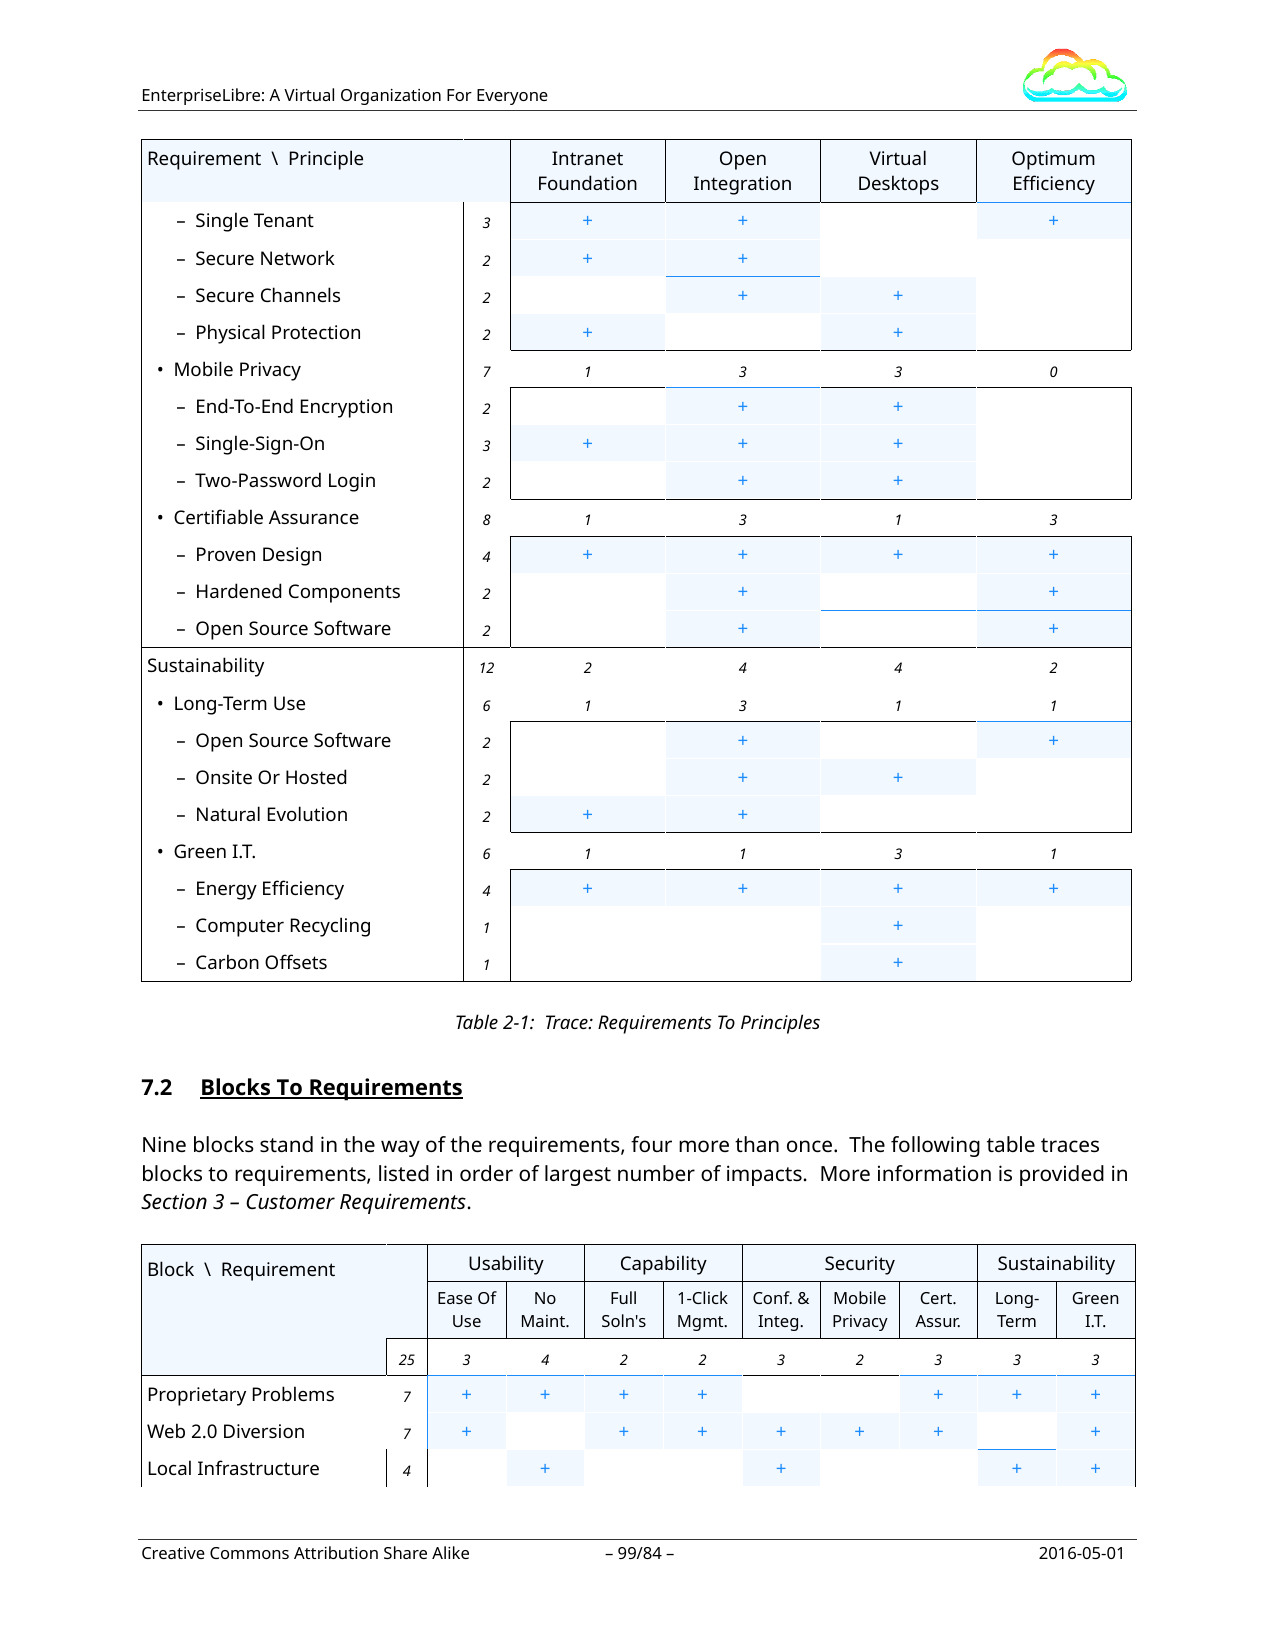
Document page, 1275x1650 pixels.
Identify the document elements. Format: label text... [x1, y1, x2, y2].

table_cell + [977, 537, 1131, 573]
table_cell [821, 1450, 899, 1486]
table_cell [977, 425, 1131, 461]
table_cell [977, 240, 1131, 276]
table_cell 1 [511, 351, 665, 387]
table_cell [585, 1450, 663, 1486]
table_cell + [977, 722, 1131, 758]
table_cell 1 [977, 833, 1131, 869]
table_cell [821, 796, 976, 832]
table_cell 2 [464, 611, 510, 647]
table_header Intranet Foundation [511, 140, 665, 202]
table_cell • Certifiable Assurance [142, 500, 463, 536]
table_cell 0 [977, 351, 1131, 387]
table_cell 3 [899, 1339, 977, 1375]
table_cell – Energy Efficiency [142, 870, 463, 906]
table_cell 25 [387, 1339, 427, 1375]
table_cell [666, 945, 820, 981]
table_cell 4 [464, 870, 510, 906]
table_cell – Natural Evolution [142, 796, 463, 832]
table_cell 3 [428, 1339, 506, 1375]
table_cell + [821, 945, 976, 981]
table_header [464, 140, 510, 202]
table_cell + [666, 870, 820, 906]
table_cell Ease Of Use [428, 1282, 506, 1338]
table_cell 2 [464, 796, 510, 832]
table_cell + [666, 462, 820, 498]
table_cell [511, 722, 665, 758]
table_cell 7 [387, 1413, 427, 1449]
table_cell + [666, 611, 820, 647]
table_cell [821, 611, 976, 647]
table_cell 3 [464, 425, 510, 461]
table_cell + [428, 1376, 506, 1412]
table_cell + [664, 1413, 742, 1449]
table_cell + [1057, 1376, 1135, 1412]
table_cell – Onsite Or Hosted [142, 759, 463, 795]
table_cell 2 [511, 648, 665, 684]
table_cell + [821, 907, 976, 943]
table_cell + [511, 425, 665, 461]
table_cell + [585, 1413, 663, 1449]
table_cell + [585, 1376, 663, 1412]
table_cell 3 [666, 685, 820, 721]
table_cell + [511, 796, 665, 832]
table_cell 3 [666, 500, 820, 536]
table_cell 1 [511, 833, 665, 869]
table_cell [977, 945, 1131, 981]
table_cell [511, 462, 665, 498]
table_cell [977, 759, 1131, 795]
table_cell – Proven Design [142, 537, 463, 573]
table_cell + [821, 425, 976, 461]
table_cell [511, 277, 665, 313]
table_cell 1-Click Mgmt. [664, 1282, 742, 1338]
table_cell [977, 314, 1131, 350]
table_header Open Integration [666, 140, 820, 202]
table_cell 2 [464, 759, 510, 795]
table_cell – Open Source Software [142, 722, 463, 758]
table_cell 4 [387, 1450, 427, 1486]
table_header Requirement \ Principle [142, 140, 463, 202]
table_cell + [666, 796, 820, 832]
table_header Capability [585, 1245, 742, 1281]
table_cell + [978, 1450, 1056, 1486]
table_cell + [1057, 1450, 1135, 1486]
table_cell – Physical Protection [142, 314, 463, 350]
table_cell [511, 388, 665, 424]
table_cell [511, 611, 665, 647]
table_cell 2 [464, 462, 510, 498]
table_cell Full Soln's [585, 1282, 663, 1338]
table_cell + [977, 870, 1131, 906]
table_cell 4 [821, 648, 976, 684]
table_cell + [977, 203, 1131, 239]
table_cell 6 [464, 833, 510, 869]
table_cell 4 [506, 1339, 584, 1375]
table_cell 3 [821, 833, 976, 869]
table_cell 3 [977, 500, 1131, 536]
table_cell [977, 907, 1131, 943]
table_cell [511, 759, 665, 795]
table_cell + [666, 203, 820, 239]
table_cell + [743, 1413, 820, 1449]
table_cell 4 [666, 648, 820, 684]
table_cell [664, 1450, 742, 1486]
table_cell + [666, 425, 820, 461]
table_cell Web 2.0 Diversion [142, 1413, 386, 1449]
table_cell + [666, 759, 820, 795]
table_cell – Secure Channels [142, 277, 463, 313]
table_cell 1 [977, 685, 1131, 721]
table_cell – Two-Password Login [142, 462, 463, 498]
table_cell [821, 1376, 899, 1412]
table_cell 3 [1056, 1339, 1135, 1375]
table_cell 1 [464, 945, 510, 981]
table_cell [978, 1413, 1056, 1449]
table_cell + [821, 277, 976, 313]
table_cell – Open Source Software [142, 611, 463, 647]
text Table 2-1: Trace: Requirements To Principles [141, 1009, 1134, 1035]
table_cell 4 [464, 537, 510, 573]
table_cell 2 [663, 1339, 742, 1375]
table_cell 8 [464, 500, 510, 536]
table_cell 1 [464, 907, 510, 943]
table_cell [900, 1450, 977, 1486]
table_cell 3 [666, 351, 820, 387]
table_cell 2 [820, 1339, 899, 1375]
table_cell – Secure Network [142, 240, 463, 276]
table_cell 1 [511, 500, 665, 536]
table_cell No Maint. [507, 1282, 584, 1338]
table_cell Proprietary Problems [142, 1376, 386, 1412]
table_cell • Green I.T. [142, 833, 463, 869]
table_cell 2 [584, 1339, 663, 1375]
table_cell 2 [464, 314, 510, 350]
table_cell + [507, 1376, 584, 1412]
table_cell Local Infrastructure [142, 1450, 386, 1486]
table_header Virtual Desktops [821, 140, 976, 202]
table_cell + [821, 537, 976, 573]
table_cell [977, 388, 1131, 424]
table_cell + [666, 240, 820, 276]
table_cell [142, 1339, 386, 1375]
table_cell + [511, 537, 665, 573]
table_cell + [821, 314, 976, 350]
table_cell + [507, 1450, 584, 1486]
table_cell + [900, 1376, 977, 1412]
table_cell [743, 1376, 820, 1412]
table_cell 2 [464, 722, 510, 758]
table_cell + [978, 1376, 1056, 1412]
table_cell Sustainability [142, 648, 463, 684]
text Nine blocks stand in the way of the requirements, four more than once. The following table traces blocks to requirements, listed in order of largest number of impacts. More information is provided in Section 3 – Customer Requirements. [141, 1130, 1134, 1216]
table_cell • Mobile Privacy [142, 351, 463, 387]
table_cell + [1057, 1413, 1135, 1449]
table_header Sustainability [978, 1245, 1135, 1281]
table_cell [821, 574, 976, 610]
table_cell [666, 314, 820, 350]
table_cell 2 [464, 240, 510, 276]
table_cell 2 [977, 648, 1131, 684]
table_cell – Hardened Components [142, 574, 463, 610]
table_cell 1 [666, 833, 820, 869]
table_cell + [666, 722, 820, 758]
table_cell + [821, 870, 976, 906]
table_cell 1 [821, 500, 976, 536]
table_cell + [821, 388, 976, 424]
table_cell + [664, 1376, 742, 1412]
table_cell + [821, 1413, 899, 1449]
table_cell 3 [821, 351, 976, 387]
table_cell 3 [742, 1339, 820, 1375]
table_cell – Computer Recycling [142, 907, 463, 943]
table_cell + [900, 1413, 977, 1449]
table_cell [428, 1450, 506, 1486]
table_header [387, 1245, 427, 1338]
table_cell • Long-Term Use [142, 685, 463, 721]
table_cell Cert. Assur. [900, 1282, 977, 1338]
table_cell 3 [978, 1339, 1056, 1375]
subtitle Blocks To Requirements [141, 1072, 1134, 1102]
table_cell 1 [511, 685, 665, 721]
table_header Optimum Efficiency [977, 140, 1131, 202]
table_cell + [821, 759, 976, 795]
table_cell [977, 277, 1131, 313]
table_cell – End-To-End Encryption [142, 388, 463, 424]
table_cell + [821, 462, 976, 498]
table_cell + [666, 537, 820, 573]
table_cell [511, 907, 665, 943]
table_cell + [666, 574, 820, 610]
table_cell [507, 1413, 584, 1449]
table_cell 1 [821, 685, 976, 721]
table_cell [821, 722, 976, 758]
table_cell [821, 240, 976, 276]
table_cell 6 [464, 685, 510, 721]
table_cell + [666, 277, 820, 313]
table_cell [511, 945, 665, 981]
table_cell + [428, 1413, 506, 1449]
table_header Usability [428, 1245, 584, 1281]
table_cell + [511, 870, 665, 906]
table_header Security [743, 1245, 977, 1281]
table_cell + [511, 203, 665, 239]
table_cell 7 [464, 351, 510, 387]
table_cell Mobile Privacy [821, 1282, 899, 1338]
table_cell + [977, 574, 1131, 610]
table_cell Long-Term [978, 1282, 1056, 1338]
table_cell 7 [387, 1376, 427, 1412]
table_cell [977, 796, 1131, 832]
table_cell – Single-Sign-On [142, 425, 463, 461]
table_cell + [743, 1450, 820, 1486]
table_cell [511, 574, 665, 610]
table_cell + [511, 314, 665, 350]
table_header Block \ Requirement [142, 1245, 386, 1338]
table_cell 3 [464, 203, 510, 239]
table_cell [666, 907, 820, 943]
table_cell Green I.T. [1057, 1282, 1135, 1338]
table_cell – Carbon Offsets [142, 945, 463, 981]
table_cell – Single Tenant [142, 203, 463, 239]
table_cell 2 [464, 277, 510, 313]
table_cell 12 [464, 648, 510, 684]
table_cell + [511, 240, 665, 276]
table_cell + [977, 611, 1131, 647]
table_cell Conf. & Integ. [743, 1282, 820, 1338]
table_cell [821, 203, 976, 239]
table_cell 2 [464, 574, 510, 610]
table_cell [977, 462, 1131, 498]
table_cell 2 [464, 388, 510, 424]
table_cell + [666, 388, 820, 424]
picture [1022, 47, 1128, 102]
